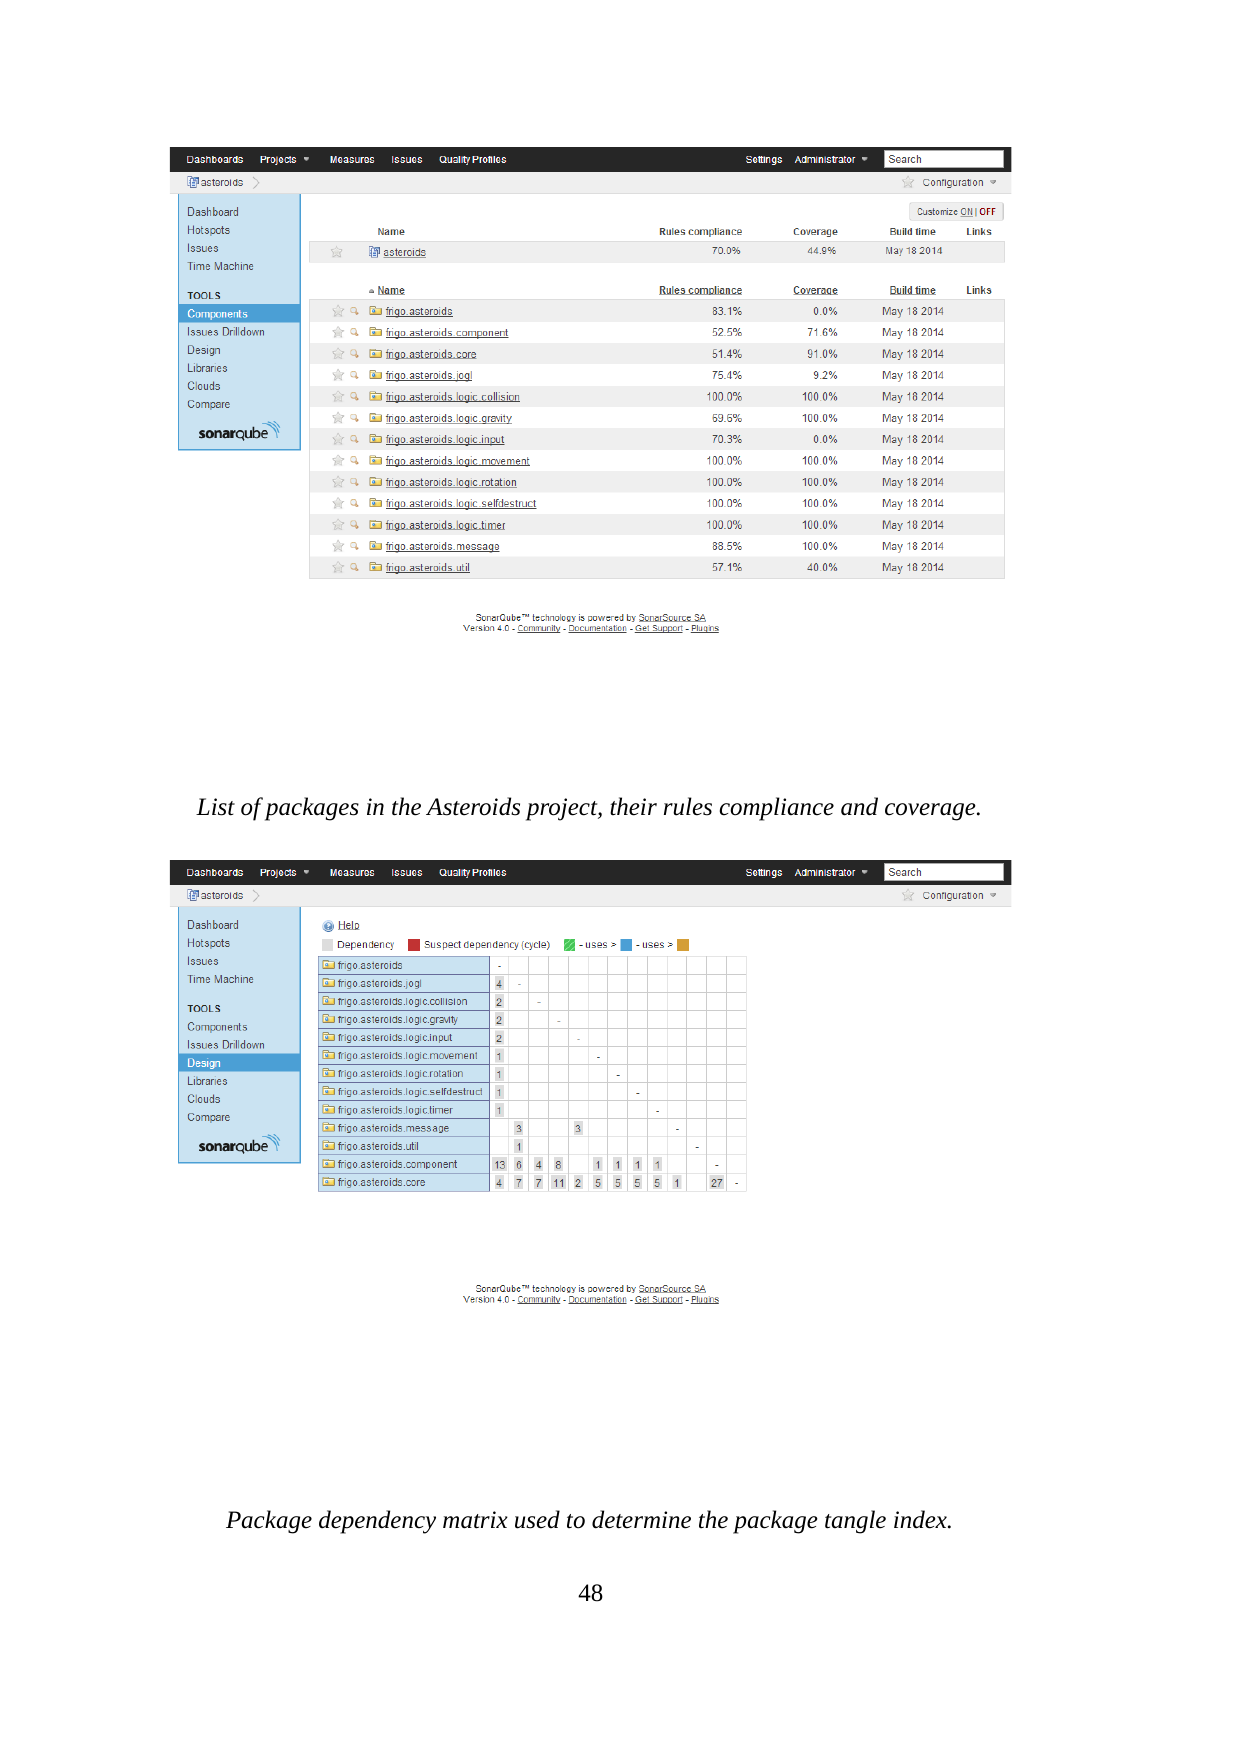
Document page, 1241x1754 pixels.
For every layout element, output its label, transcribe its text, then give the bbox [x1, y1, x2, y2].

picture [169, 147, 1012, 778]
text List of packages in the Asteroids project, their rules compliance and coverage. [148, 778, 1033, 821]
picture [169, 860, 1012, 1491]
text Package dependency matrix used to determine the package tangle index. [148, 1491, 1033, 1534]
